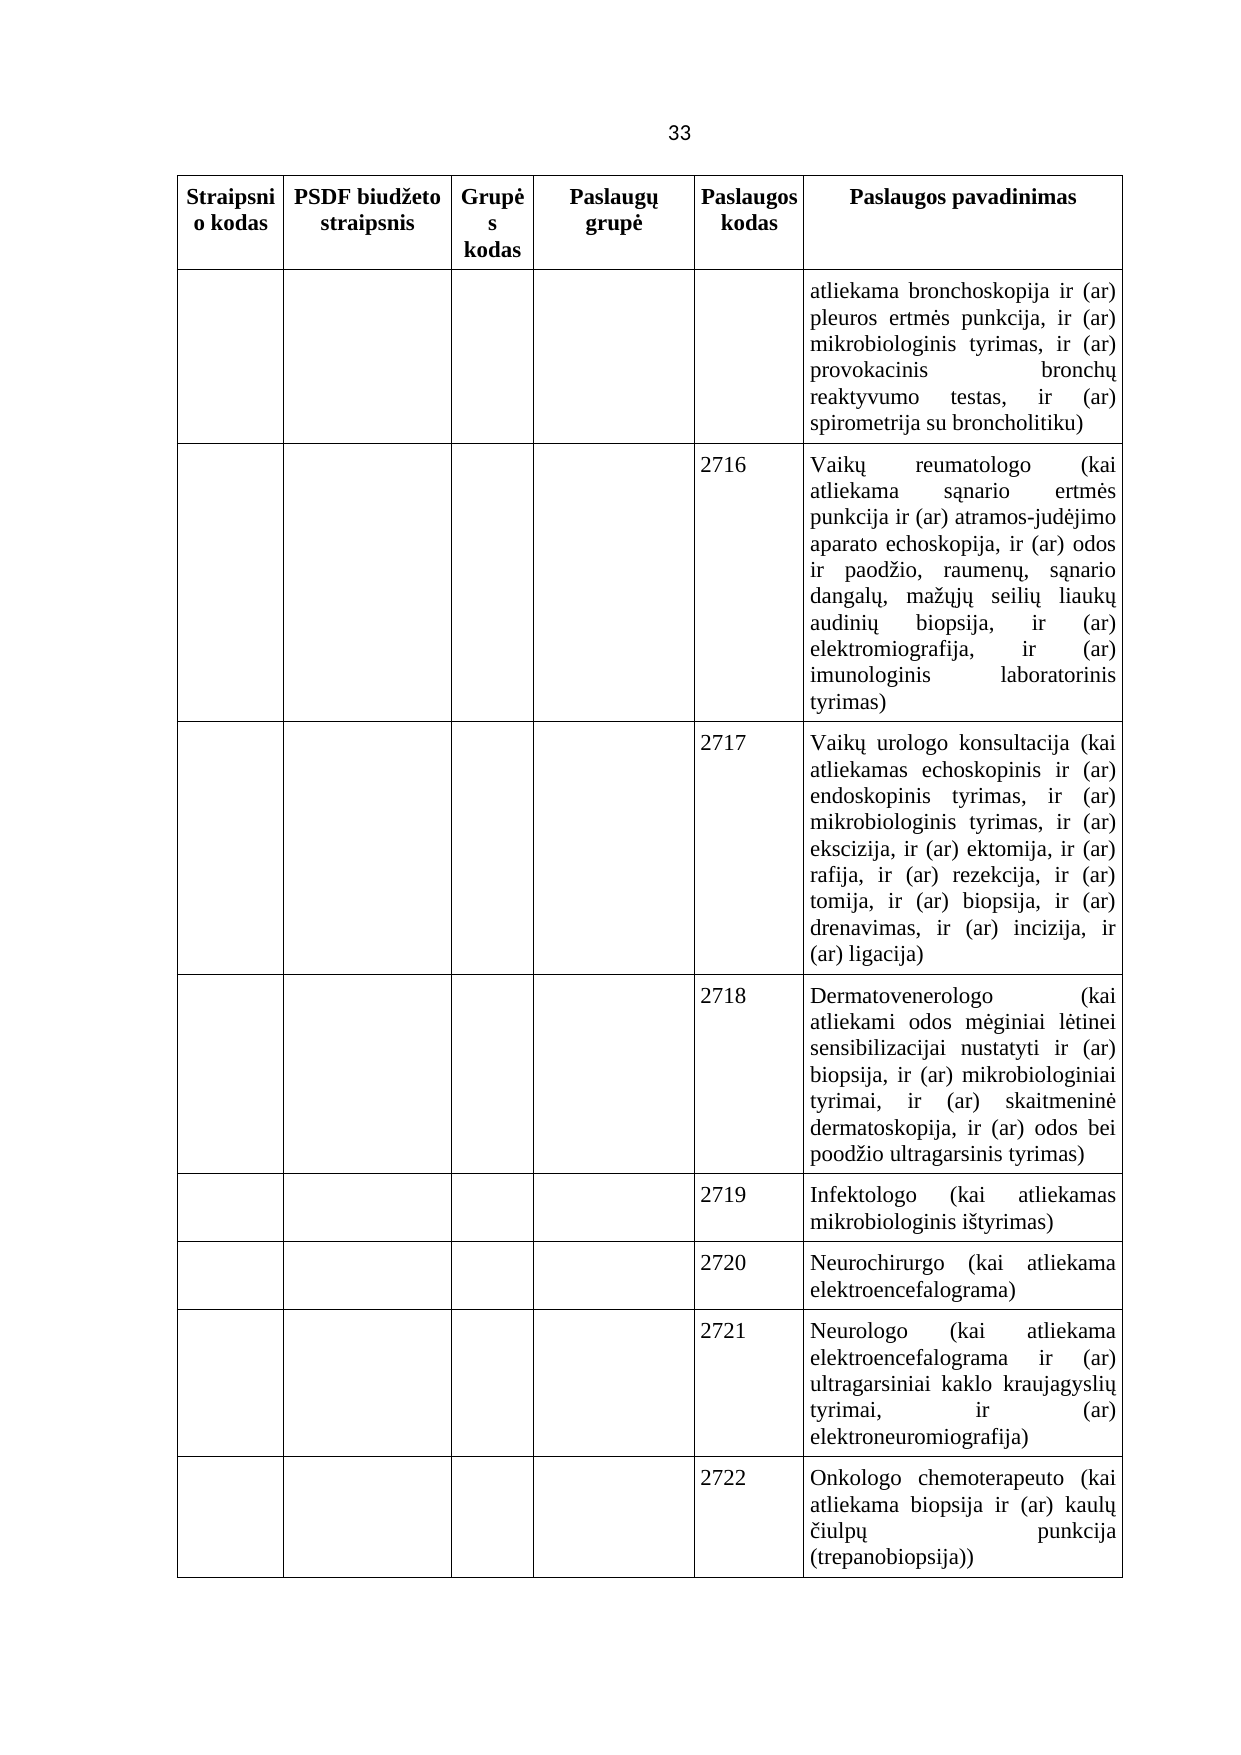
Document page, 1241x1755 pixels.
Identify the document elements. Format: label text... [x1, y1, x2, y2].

table_header Paslaugų grupė [534, 176, 694, 269]
table_cell 2721 [695, 1310, 803, 1456]
table_cell [178, 270, 283, 442]
table_cell [178, 444, 283, 721]
table_cell Infektologo (kai atliekamas mikrobiologinis ištyrimas) [804, 1174, 1122, 1241]
table_cell 2722 [695, 1457, 803, 1577]
table_cell [284, 1310, 451, 1456]
table_cell [284, 975, 451, 1173]
table_cell Neurochirurgo (kai atliekama elektroencefalograma) [804, 1242, 1122, 1309]
table_cell Vaikų reumatologo (kai atliekama sąnario ertmės punkcija ir (ar) atramos-judėjimo aparato echoskopija, ir (ar) odos ir paodžio, raumenų, sąnario dangalų, mažųjų seilių liaukų audinių biopsija, ir (ar) elektromiografija, ir (ar) imunologinis laboratorinis tyrimas) [804, 444, 1122, 721]
table_cell [452, 1242, 533, 1309]
table_cell [178, 1457, 283, 1577]
table_cell 2720 [695, 1242, 803, 1309]
table_cell [452, 1174, 533, 1241]
table_cell [534, 722, 694, 974]
table_cell Vaikų urologo konsultacija (kai atliekamas echoskopinis ir (ar) endoskopinis tyrimas, ir (ar) mikrobiologinis tyrimas, ir (ar) ekscizija, ir (ar) ektomija, ir (ar) rafija, ir (ar) rezekcija, ir (ar) tomija, ir (ar) biopsija, ir (ar) drenavimas, ir (ar) incizija, ir (ar) ligacija) [804, 722, 1122, 974]
table_cell [452, 722, 533, 974]
table_cell [178, 1242, 283, 1309]
table_cell [284, 444, 451, 721]
table_cell [534, 1174, 694, 1241]
table_cell [284, 270, 451, 442]
table_cell [534, 270, 694, 442]
table_cell [534, 444, 694, 721]
table_cell Onkologo chemoterapeuto (kai atliekama biopsija ir (ar) kaulų čiulpų punkcija (trepanobiopsija)) [804, 1457, 1122, 1577]
table_cell Neurologo (kai atliekama elektroencefalograma ir (ar) ultragarsiniai kaklo kraujagyslių tyrimai, ir (ar) elektroneuromiografija) [804, 1310, 1122, 1456]
table_cell [452, 270, 533, 442]
table_header PSDF biudžeto straipsnis [284, 176, 451, 269]
table_cell [284, 1174, 451, 1241]
table_cell [284, 1242, 451, 1309]
table_cell [284, 722, 451, 974]
table_cell [534, 1310, 694, 1456]
table_cell [534, 1457, 694, 1577]
table_header Grupės kodas [452, 176, 533, 269]
table_cell [178, 722, 283, 974]
table_header Paslaugos pavadinimas [804, 176, 1122, 269]
table_cell Dermatovenerologo (kai atliekami odos mėginiai lėtinei sensibilizacijai nustatyti ir (ar) biopsija, ir (ar) mikrobiologiniai tyrimai, ir (ar) skaitmeninė dermatoskopija, ir (ar) odos bei poodžio ultragarsinis tyrimas) [804, 975, 1122, 1173]
table_cell [178, 975, 283, 1173]
table_header Paslaugos kodas [695, 176, 803, 269]
table_cell 2718 [695, 975, 803, 1173]
table_cell [452, 444, 533, 721]
table_cell [452, 1310, 533, 1456]
table_cell [178, 1174, 283, 1241]
table_cell [452, 1457, 533, 1577]
table_cell [178, 1310, 283, 1456]
table_cell [534, 1242, 694, 1309]
table_cell 2716 [695, 444, 803, 721]
table_header Straipsnio kodas [178, 176, 283, 269]
table_cell [452, 975, 533, 1173]
table_cell 2717 [695, 722, 803, 974]
table_cell [284, 1457, 451, 1577]
table_cell atliekama bronchoskopija ir (ar) pleuros ertmės punkcija, ir (ar) mikrobiologinis tyrimas, ir (ar) provokacinis bronchų reaktyvumo testas, ir (ar) spirometrija su broncholitiku) [804, 270, 1122, 442]
table_cell [534, 975, 694, 1173]
table_cell 2719 [695, 1174, 803, 1241]
table_cell [695, 270, 803, 442]
